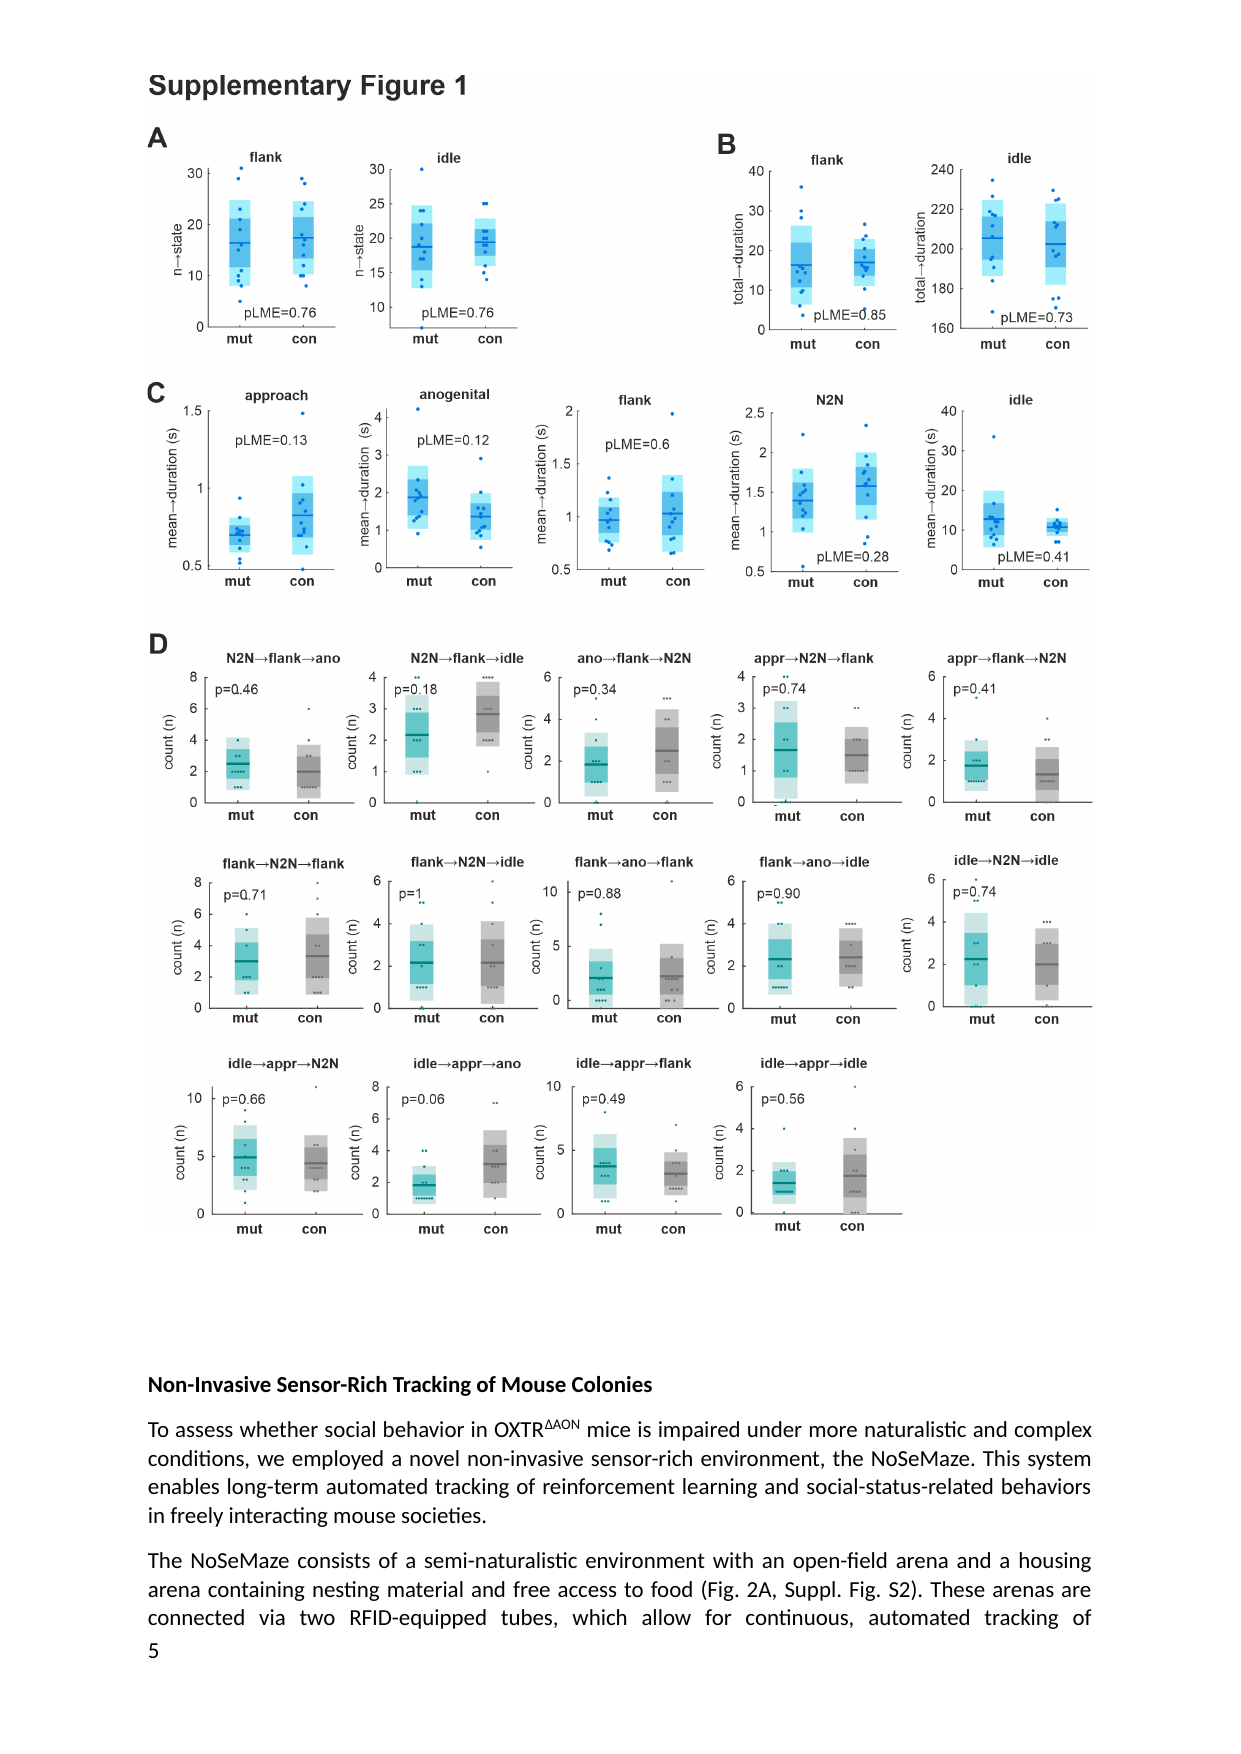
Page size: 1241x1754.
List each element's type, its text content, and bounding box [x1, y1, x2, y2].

text The NoSeMaze consists of a semi-naturalistic environment with an open-field arena and a housing arena containing nesting material and free access to food (Fig. 2A, Suppl. Fig. S2). These arenas are connected via two RFID-equipped tubes, which allow for continuous, automated tracking of [148, 1546, 1093, 1631]
text Non-Invasive Sensor-Rich Tracking of Mouse Colonies [148, 1370, 1093, 1398]
text To assess whether social behavior in OXTRΔAON mice is impaired under more naturalistic and complex conditions, we employed a novel non-invasive sensor-rich environment, the NoSeMaze. This system enables long-term automated tracking of reinforcement learning and social-status-related behaviors in freely interacting mouse societies. [148, 1415, 1093, 1529]
